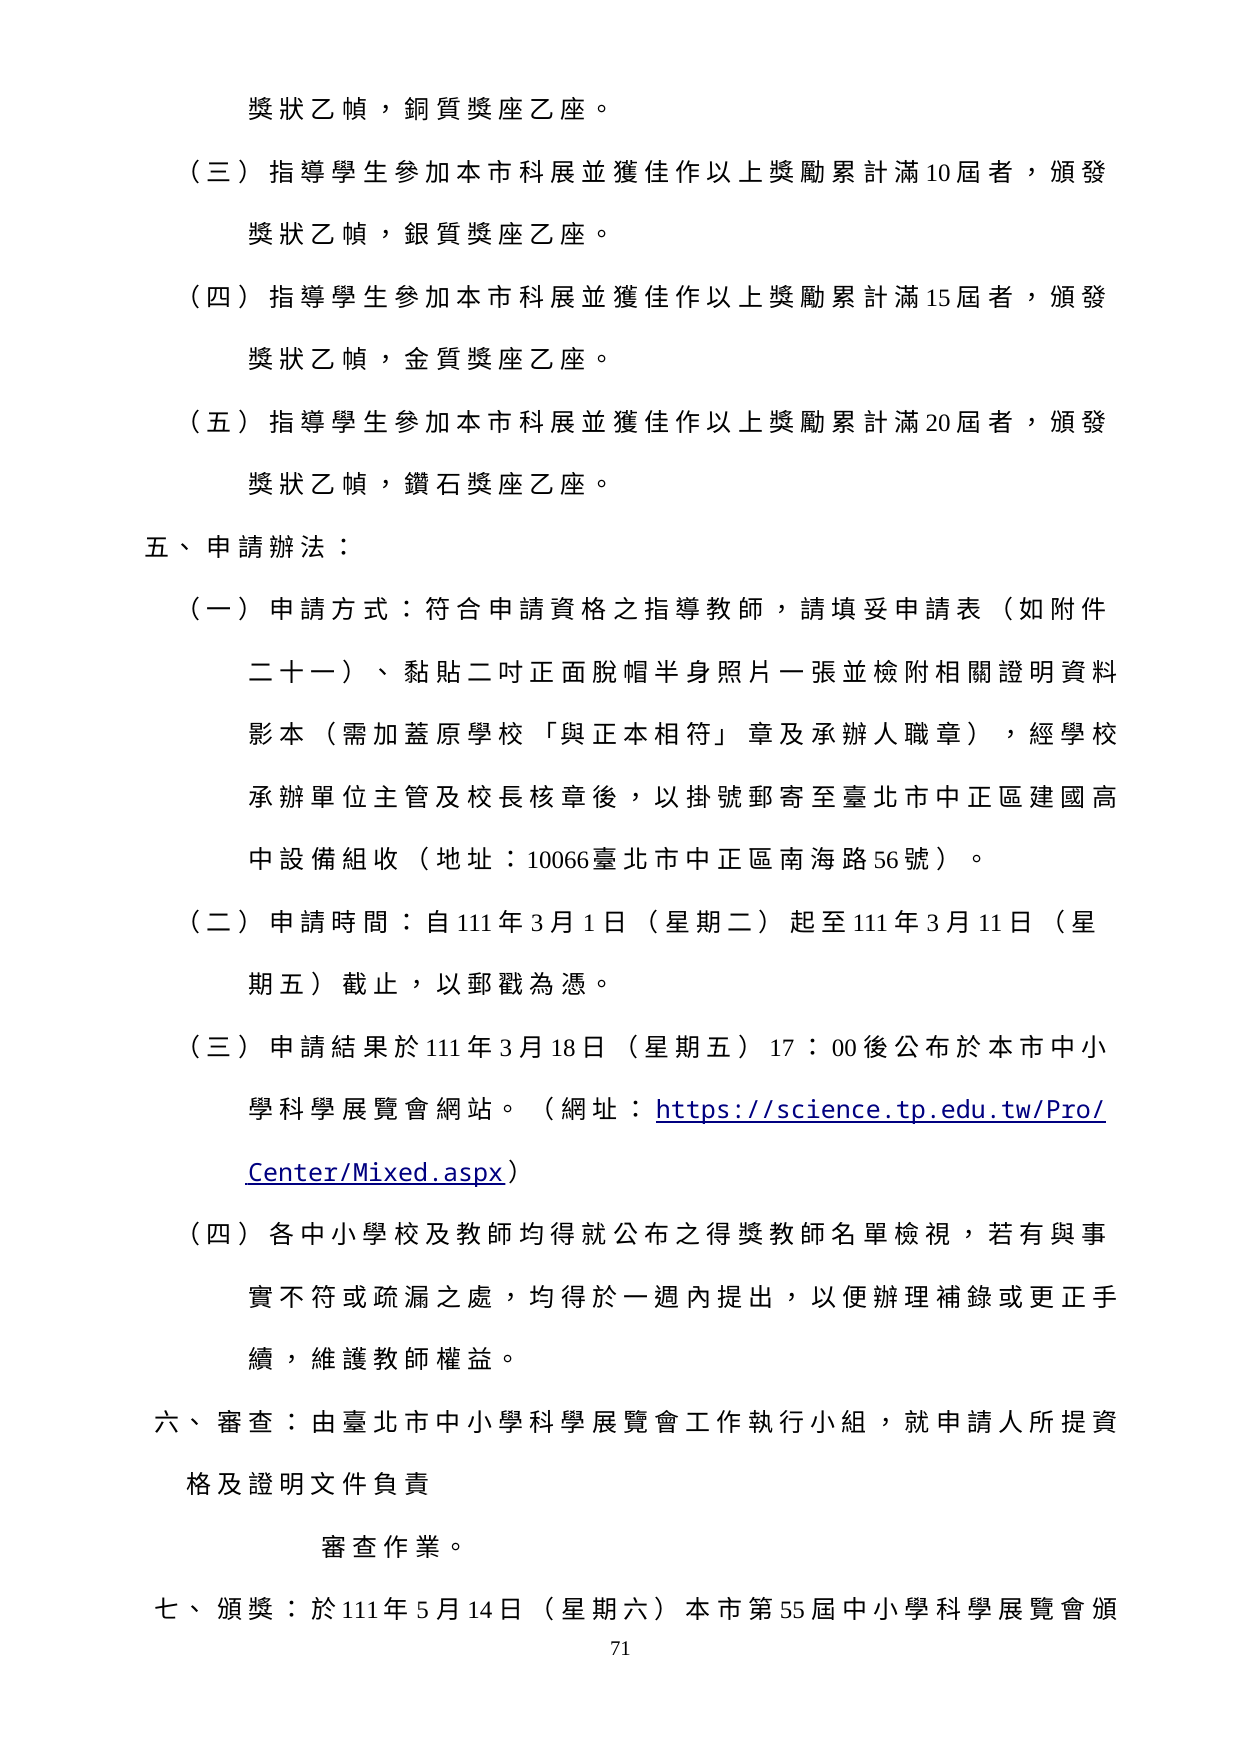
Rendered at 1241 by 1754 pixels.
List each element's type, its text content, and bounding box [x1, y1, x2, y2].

text （五）指導學生參加本市科展並獲佳作以上獎勵累計滿20屆者，頒發獎狀乙幀，鑽石獎座乙座。 [170, 379, 1120, 504]
text 獎狀乙幀，銅質獎座乙座。 [170, 66, 1120, 129]
text （三）指導學生參加本市科展並獲佳作以上獎勵累計滿10屆者，頒發獎狀乙幀，銀質獎座乙座。 [170, 129, 1120, 254]
text 六、審查：由臺北市中小學科學展覽會工作執行小組，就申請人所提資格及證明文件負責 [133, 1379, 1120, 1504]
text （一）申請方式：符合申請資格之指導教師，請填妥申請表（如附件二十一）、黏貼二吋正面脫帽半身照片一張並檢附相關證明資料影本（需加蓋原學校「與正本相符」章及承辦人職章），經學校承辦單位主管及校長核章後，以掛號郵寄至臺北市中正區建國高中設備組收（地址：10066臺北市中正區南海路56號）。 [170, 566, 1120, 879]
text （四）各中小學校及教師均得就公布之得獎教師名單檢視，若有與事實不符或疏漏之處，均得於一週內提出，以便辦理補錄或更正手續，維護教師權益。 [170, 1191, 1120, 1379]
text （四）指導學生參加本市科展並獲佳作以上獎勵累計滿15屆者，頒發獎狀乙幀，金質獎座乙座。 [170, 254, 1120, 379]
text 五、申請辦法： [133, 504, 1120, 566]
text 審查作業。 [133, 1504, 1120, 1566]
text （三）申請結果於111年3月18日（星期五）17：00後公布於本市中小學科學展覽會網站。（網址：https://science.tp.edu.tw/Pro/Center/Mixed.aspx） [170, 1004, 1120, 1191]
text （二）申請時間：自111年3月1日（星期二）起至111年3月11日（星期五）截止，以郵戳為憑。 [170, 879, 1120, 1004]
text 七、頒獎：於111年5月14日（星期六）本市第55屆中小學科學展覽會頒 [145, 1566, 1120, 1629]
